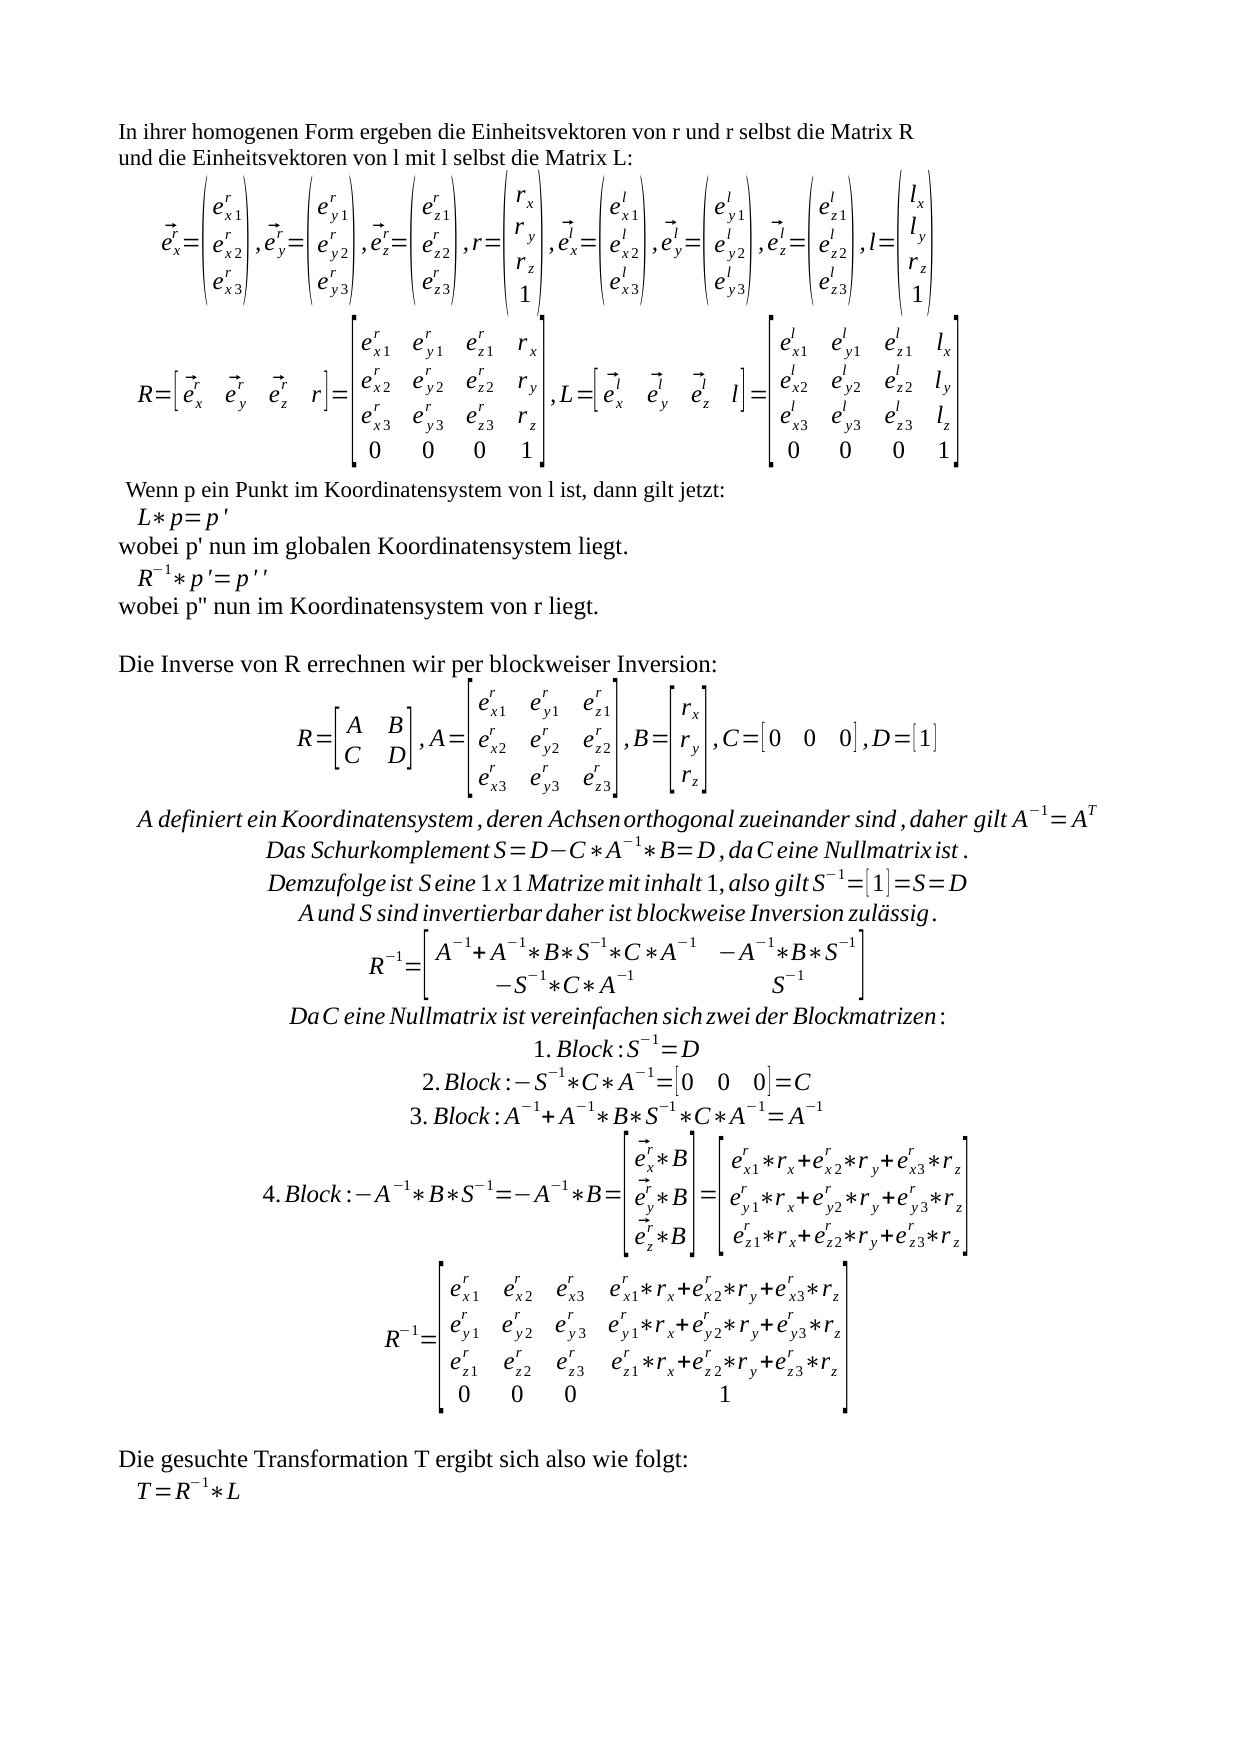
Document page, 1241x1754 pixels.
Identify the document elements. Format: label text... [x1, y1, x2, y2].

text Wenn p ein Punkt im Koordinatensystem von l ist, dann gilt jetzt: [118, 470, 1122, 504]
text In ihrer homogenen Form ergeben die Einheitsvektoren von r und r selbst die Matrix R [118, 118, 1122, 144]
text wobei p'' nun im Koordinatensystem von r liegt. [118, 591, 1122, 620]
text wobei p' nun im globalen Koordinatensystem liegt. [118, 531, 1122, 560]
text und die Einheitsvektoren von l mit l selbst die Matrix L: [118, 144, 1122, 171]
text Die Inverse von R errechnen wir per blockweiser Inversion: [118, 649, 1122, 677]
text Die gesuchte Transformation T ergibt sich also wie folgt: [118, 1444, 1122, 1473]
